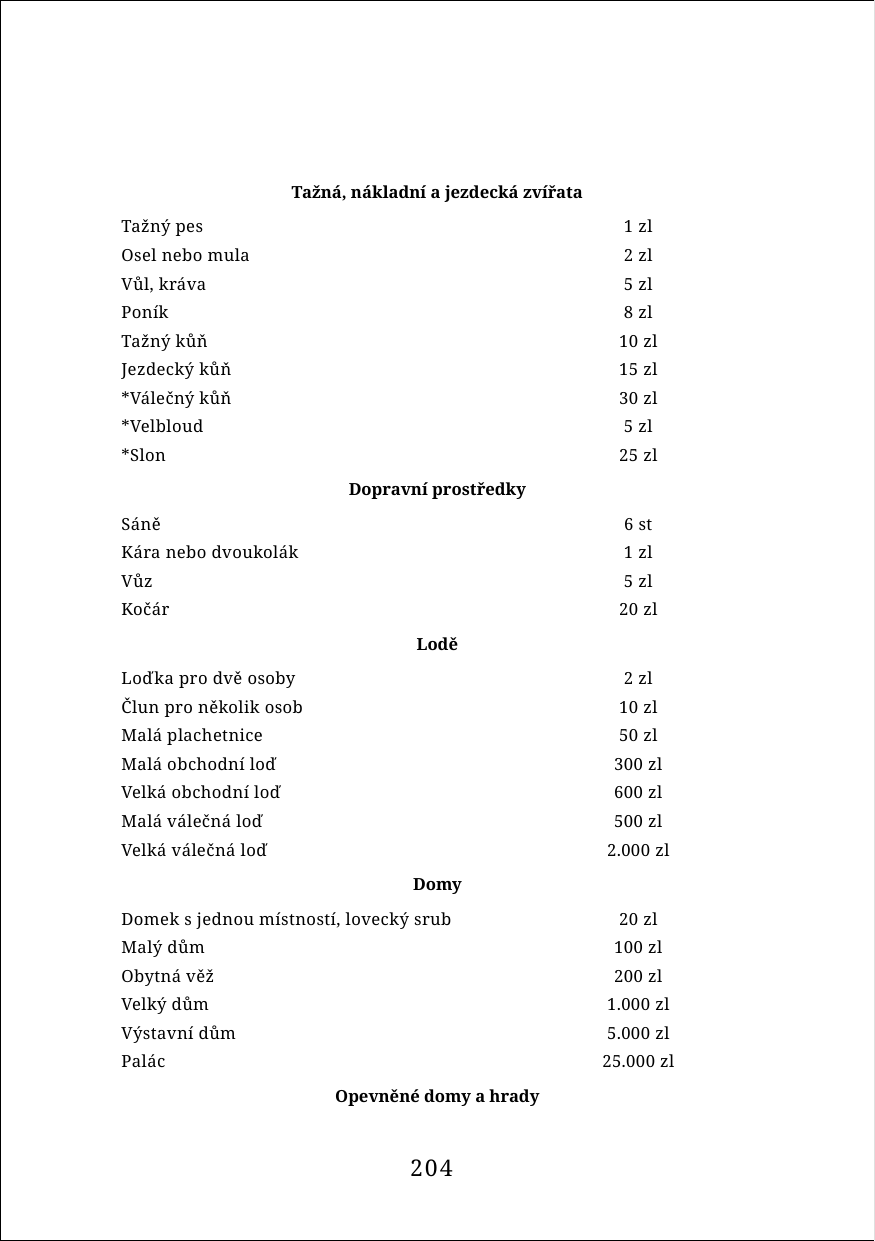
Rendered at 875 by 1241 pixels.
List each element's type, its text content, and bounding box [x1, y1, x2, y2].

table_cell *Válečný kůň [118, 384, 520, 412]
table_cell Domy [118, 864, 756, 904]
table_cell 200 zl [520, 961, 756, 990]
table_cell 25.000 zl [520, 1047, 756, 1076]
table_cell Velká válečná loď [118, 835, 520, 864]
table_cell 8 zl [520, 298, 756, 326]
table_cell 2.000 zl [520, 835, 756, 864]
table_cell 10 zl [520, 326, 756, 355]
table_cell Velká obchodní loď [118, 778, 520, 807]
table_cell Kočár [118, 595, 520, 624]
table_cell Malý dům [118, 933, 520, 961]
table_cell 5 zl [520, 412, 756, 441]
table_cell 20 zl [520, 595, 756, 624]
table_cell Osel nebo mula [118, 241, 520, 269]
table_cell 5 zl [520, 269, 756, 298]
table_cell 30 zl [520, 384, 756, 412]
table_cell 1 zl [520, 212, 756, 241]
table_cell Vůz [118, 567, 520, 595]
table_cell Člun pro několik osob [118, 693, 520, 721]
table_cell 500 zl [520, 807, 756, 835]
table_cell *Velbloud [118, 412, 520, 441]
table_cell 10 zl [520, 693, 756, 721]
table_cell *Slon [118, 441, 520, 469]
table_cell Velký dům [118, 990, 520, 1018]
table_cell Loďka pro dvě osoby [118, 664, 520, 693]
table_cell Malá válečná loď [118, 807, 520, 835]
table_cell Jezdecký kůň [118, 355, 520, 383]
table_cell 20 zl [520, 904, 756, 933]
table_cell 5 zl [520, 567, 756, 595]
table_cell Palác [118, 1047, 520, 1076]
table_cell 2 zl [520, 241, 756, 269]
table_cell 1 zl [520, 538, 756, 567]
table_cell Domek s jednou místností, lovecký srub [118, 904, 520, 933]
table_cell Tažná, nákladní a jezdecká zvířata [118, 172, 756, 212]
table_cell 600 zl [520, 778, 756, 807]
table_cell Malá plachetnice [118, 721, 520, 750]
table_cell Opevněné domy a hrady [118, 1076, 756, 1116]
table_cell 50 zl [520, 721, 756, 750]
table_cell 100 zl [520, 933, 756, 961]
table_cell 2 zl [520, 664, 756, 693]
table_cell 25 zl [520, 441, 756, 469]
table_cell Sáně [118, 510, 520, 538]
table_cell Tažný kůň [118, 326, 520, 355]
table_cell Vůl, kráva [118, 269, 520, 298]
table_cell Tažný pes [118, 212, 520, 241]
table_cell Kára nebo dvoukolák [118, 538, 520, 567]
table_cell Poník [118, 298, 520, 326]
table_cell Lodě [118, 624, 756, 664]
table_cell 6 st [520, 510, 756, 538]
table_cell Dopravní prostředky [118, 469, 756, 509]
table_cell Výstavní dům [118, 1019, 520, 1047]
table_cell 1.000 zl [520, 990, 756, 1018]
table_cell 5.000 zl [520, 1019, 756, 1047]
table_cell Malá obchodní loď [118, 750, 520, 778]
table_cell Obytná věž [118, 961, 520, 990]
table_cell 300 zl [520, 750, 756, 778]
table_cell 15 zl [520, 355, 756, 383]
